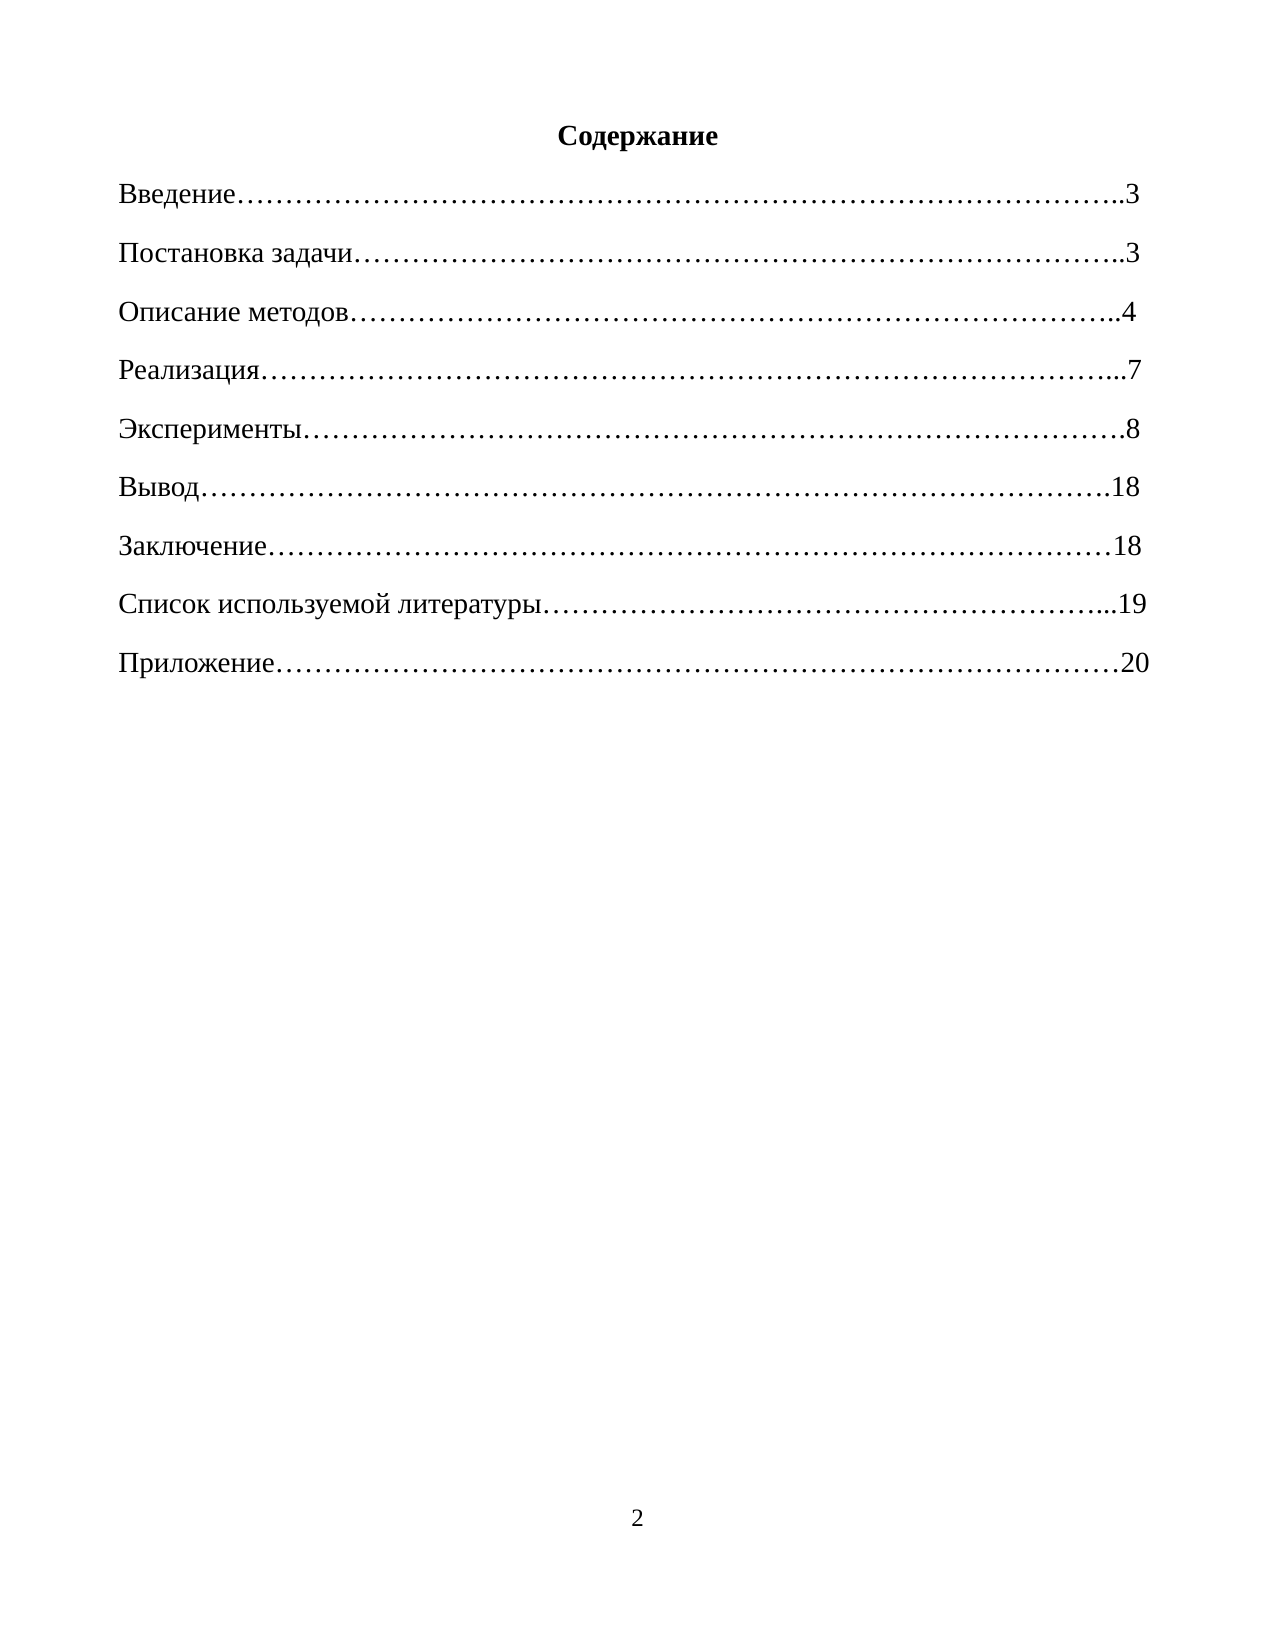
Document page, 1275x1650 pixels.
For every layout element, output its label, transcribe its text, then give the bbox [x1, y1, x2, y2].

subtitle Содержание [118, 118, 1157, 152]
subtitle Заключение……………………………………………………………………………18 [118, 528, 1157, 561]
subtitle Описание методов……………………………………………………………………..4 [118, 294, 1157, 327]
subtitle Приложение……………………………………………………………………………20 [118, 645, 1157, 678]
subtitle Реализация……………………………………………………………………………...7 [118, 352, 1157, 386]
subtitle Эксперименты………………………………………………………………………….8 [118, 411, 1157, 444]
subtitle Введение………………………………………………………………………………..3 [118, 177, 1157, 210]
subtitle Список используемой литературы…………………………………………………...19 [118, 586, 1157, 620]
subtitle Постановка задачи……………………………………………………………………..3 [118, 235, 1157, 269]
subtitle Вывод………………………………………………………………………………….18 [118, 469, 1157, 503]
